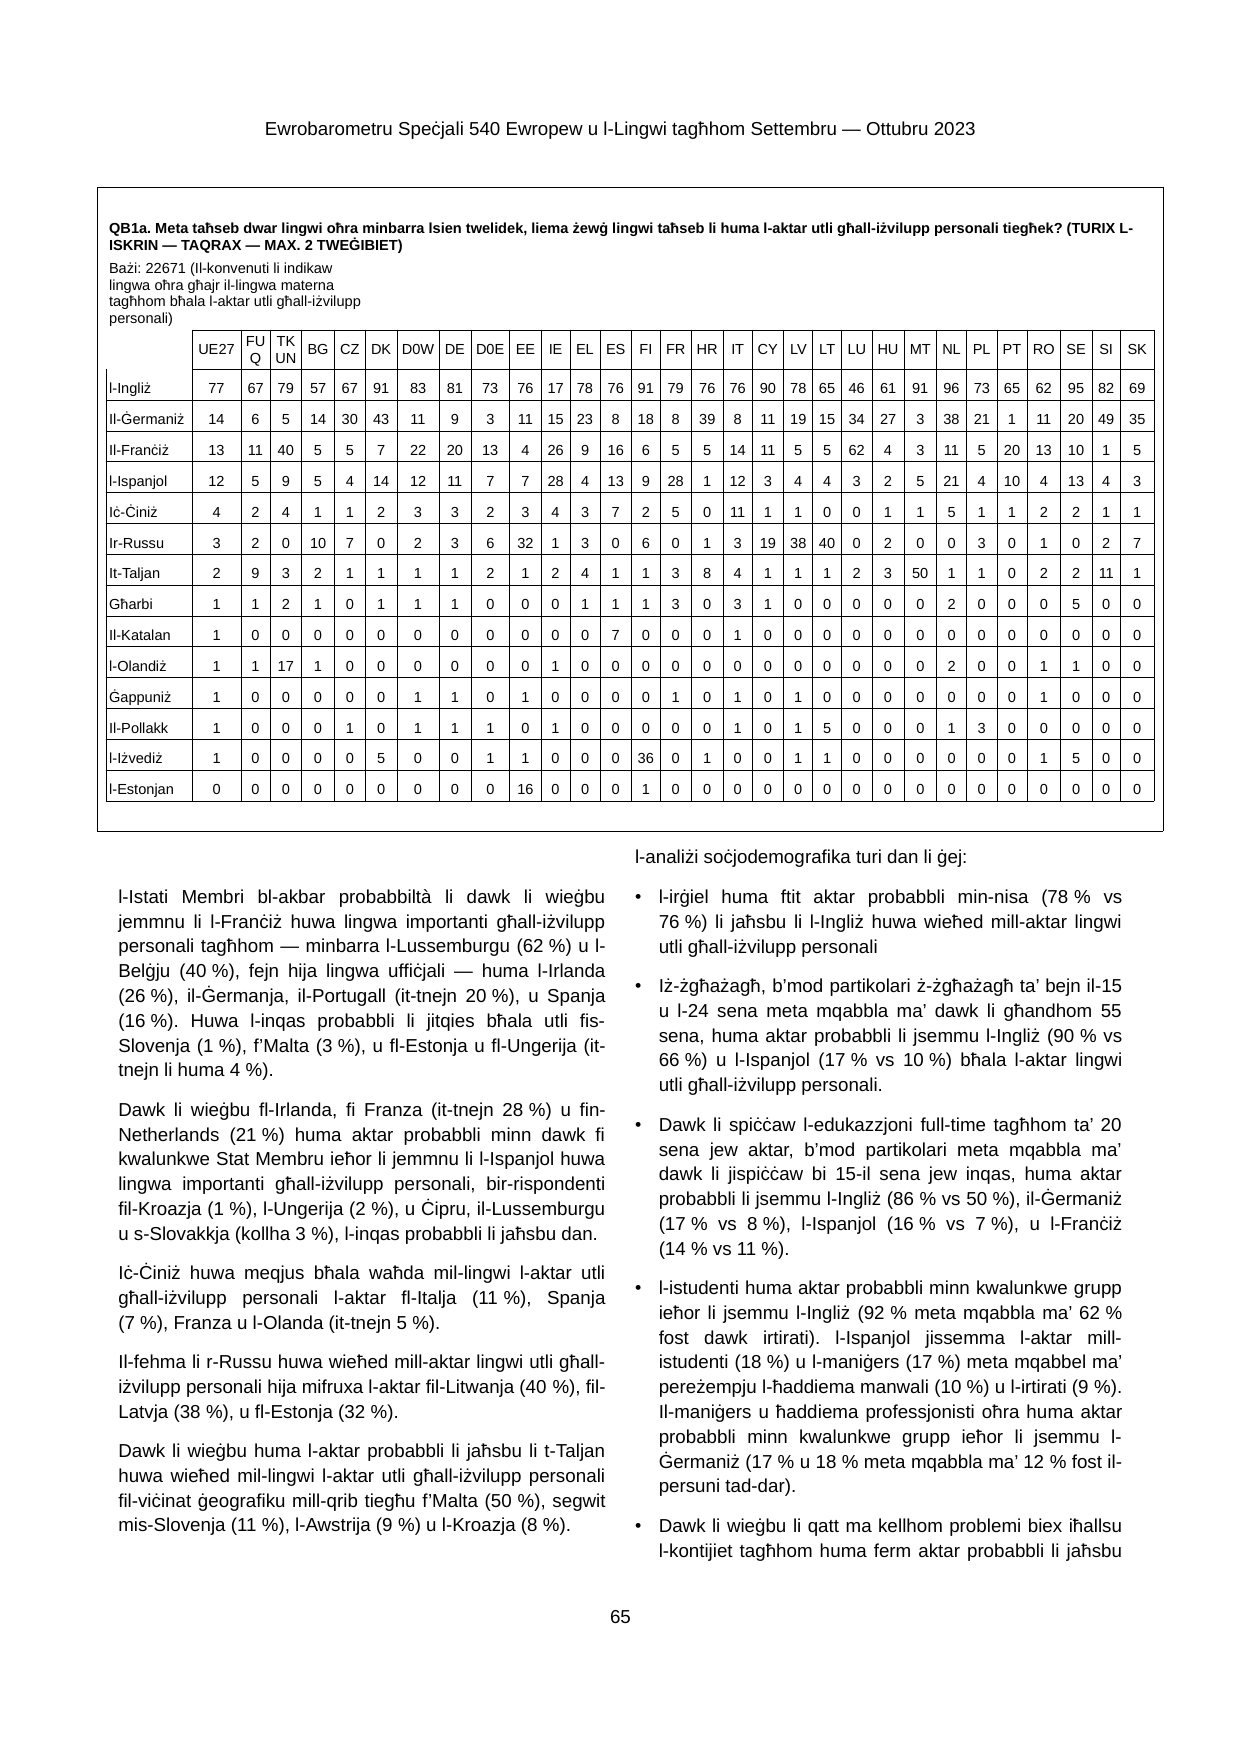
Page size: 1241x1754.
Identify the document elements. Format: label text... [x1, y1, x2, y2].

table_cell 1 [398, 709, 439, 739]
table_cell 0 [813, 678, 841, 708]
table_cell 78 [571, 370, 600, 400]
table_cell 0 [692, 586, 723, 616]
table_cell LU [842, 331, 872, 369]
table_cell 4 [542, 493, 570, 523]
table_cell 0 [440, 617, 471, 646]
table_cell 0 [571, 740, 600, 770]
table_cell [541, 257, 570, 329]
table_cell 0 [753, 647, 783, 677]
table_cell 7 [510, 462, 541, 492]
table_cell 1 [1028, 647, 1060, 677]
table_cell 0 [542, 740, 570, 770]
table_cell 36 [632, 740, 660, 770]
text [635, 177, 1122, 187]
table_cell 0 [813, 647, 841, 677]
table_cell 3 [440, 524, 471, 554]
table_cell 1 [193, 617, 241, 646]
table_cell 43 [366, 401, 397, 431]
table_cell 1 [813, 740, 841, 770]
table_cell 3 [440, 493, 471, 523]
table_cell 1 [784, 740, 812, 770]
table_cell [813, 257, 841, 329]
table_cell 0 [542, 678, 570, 708]
table_cell 2 [472, 493, 509, 523]
table_cell 1 [398, 678, 439, 708]
table_cell 0 [842, 678, 872, 708]
table_cell 17 [542, 370, 570, 400]
table_cell 0 [753, 678, 783, 708]
table_cell 19 [784, 401, 812, 431]
table_cell [471, 257, 509, 329]
table_cell 46 [842, 370, 872, 400]
table_cell 9 [271, 462, 301, 492]
table_cell 3 [967, 709, 997, 739]
table_cell 0 [905, 771, 936, 801]
table_cell 2 [542, 555, 570, 585]
table_cell 3 [967, 524, 997, 554]
table_cell [660, 257, 691, 329]
table_cell 21 [937, 462, 966, 492]
table_cell [936, 257, 966, 329]
table_cell 3 [661, 555, 691, 585]
table_cell 14 [302, 401, 334, 431]
table_cell 11 [724, 493, 752, 523]
table_header QB1a. Meta taħseb dwar lingwi oħra minbarra lsien twelidek, liema żewġ lingwi taħseb li huma l-aktar utli għall-iżvilupp personali tiegħek? (TURIX L-ISKRIN — TAQRAX — MAX. 2 TWEĠIBIET) [106, 217, 1154, 257]
table_cell 1 [905, 493, 936, 523]
table_cell 0 [472, 771, 509, 801]
table_cell 0 [242, 740, 270, 770]
table_cell [723, 257, 752, 329]
table_cell 3 [724, 586, 752, 616]
table_cell 2 [193, 555, 241, 585]
table_cell 7 [601, 493, 631, 523]
table_cell 1 [1121, 555, 1154, 585]
table_cell 1 [242, 586, 270, 616]
table_cell 11 [753, 432, 783, 461]
table_cell 18 [632, 401, 660, 431]
table_cell 5 [661, 432, 691, 461]
table_cell 12 [398, 462, 439, 492]
table_cell 3 [905, 401, 936, 431]
table_cell 2 [1028, 493, 1060, 523]
table_cell 0 [571, 771, 600, 801]
table_cell 28 [542, 462, 570, 492]
table_cell Ir-Russu [107, 524, 192, 554]
table_cell 2 [472, 555, 509, 585]
table_cell 0 [753, 709, 783, 739]
list Dawk li wieġbu li qatt ma kellhom problemi biex iħallsu l-kontijiet tagħhom huma ferm aktar probabbli li jaħsbu [635, 1515, 1122, 1561]
table_cell D0E [472, 331, 509, 369]
table_cell 1 [510, 678, 541, 708]
table_cell 2 [632, 493, 660, 523]
table_cell 30 [335, 401, 365, 431]
table_cell 0 [1121, 771, 1154, 801]
table_cell 1 [440, 586, 471, 616]
table_cell 1 [873, 493, 904, 523]
table_cell 0 [842, 709, 872, 739]
table_cell 0 [242, 617, 270, 646]
table_cell 0 [1093, 617, 1120, 646]
table_cell 0 [753, 740, 783, 770]
table_cell 1 [661, 678, 691, 708]
table_cell 1 [753, 586, 783, 616]
table_cell 0 [1061, 617, 1092, 646]
table_cell 1 [1028, 678, 1060, 708]
table_cell 5 [335, 432, 365, 461]
table_cell 0 [1061, 709, 1092, 739]
table_cell LT [813, 331, 841, 369]
table_cell 0 [302, 709, 334, 739]
table_cell 9 [571, 432, 600, 461]
table_cell 1 [510, 555, 541, 585]
table_cell 13 [1028, 432, 1060, 461]
table_cell 0 [398, 771, 439, 801]
table_cell 0 [873, 647, 904, 677]
table_cell 0 [661, 647, 691, 677]
table_cell 76 [510, 370, 541, 400]
table_cell CZ [335, 331, 365, 369]
table_cell 20 [998, 432, 1027, 461]
table_cell 0 [542, 617, 570, 646]
table_cell 2 [1028, 555, 1060, 585]
table_cell 4 [1028, 462, 1060, 492]
table_cell l-Estonjan [107, 771, 192, 801]
table_cell 0 [1028, 586, 1060, 616]
table_cell 0 [510, 586, 541, 616]
table_cell IE [542, 331, 570, 369]
table_cell 1 [440, 555, 471, 585]
table_cell 0 [1121, 709, 1154, 739]
table_cell 83 [398, 370, 439, 400]
table_cell [841, 257, 872, 329]
table_cell 1 [967, 555, 997, 585]
table_cell 9 [632, 462, 660, 492]
table_cell 5 [813, 432, 841, 461]
table_cell 81 [440, 370, 471, 400]
table_cell 0 [873, 617, 904, 646]
table_cell 1 [440, 709, 471, 739]
table_cell HU [873, 331, 904, 369]
table_cell 1 [724, 678, 752, 708]
table_cell 0 [692, 709, 723, 739]
table_cell 0 [440, 647, 471, 677]
table_cell 16 [601, 432, 631, 461]
table_cell 11 [753, 401, 783, 431]
table_cell 13 [472, 432, 509, 461]
table_cell FR [661, 331, 691, 369]
table_cell 91 [632, 370, 660, 400]
table_cell 61 [873, 370, 904, 400]
table_cell RO [1028, 331, 1060, 369]
table_cell Iċ-Ċiniż [107, 493, 192, 523]
table_cell [631, 257, 660, 329]
table_cell 0 [784, 647, 812, 677]
table_cell 1 [753, 555, 783, 585]
table_cell 4 [724, 555, 752, 585]
table_cell 2 [937, 586, 966, 616]
table_cell 1 [193, 678, 241, 708]
table_cell 4 [193, 493, 241, 523]
table_cell 0 [440, 771, 471, 801]
table_cell 0 [937, 771, 966, 801]
table_cell 0 [842, 586, 872, 616]
table_cell Ġappuniż [107, 678, 192, 708]
table_cell 11 [242, 432, 270, 461]
table_cell [570, 257, 600, 329]
table_cell 8 [601, 401, 631, 431]
table_cell [510, 257, 541, 329]
table_cell 13 [193, 432, 241, 461]
table_cell 3 [905, 432, 936, 461]
table_cell 3 [842, 462, 872, 492]
list l-istudenti huma aktar probabbli minn kwalunkwe grupp ieħor li jsemmu l-Ingliż (92 % meta mqabbla ma’ 62 % fost dawk irtirati). l-Ispanjol jissemma l-aktar mill-istudenti (18 %) u l-maniġers (17 %) meta mqabbel ma’ pereżempju l-ħaddiema manwali (10 %) u l-irtirati (9 %). Il-maniġers u ħaddiema professjonisti oħra huma aktar probabbli minn kwalunkwe grupp ieħor li jsemmu l-Ġermaniż (17 % u 18 % meta mqabbla ma’ 12 % fost il-persuni tad-dar). [635, 1277, 1122, 1497]
table_cell 0 [842, 493, 872, 523]
table_cell 0 [1121, 678, 1154, 708]
table_cell 4 [271, 493, 301, 523]
table_cell 91 [905, 370, 936, 400]
table_cell 0 [1121, 740, 1154, 770]
table_cell 0 [271, 740, 301, 770]
table_cell 40 [813, 524, 841, 554]
table_cell 0 [472, 647, 509, 677]
table_cell 0 [510, 647, 541, 677]
table_cell 5 [302, 462, 334, 492]
table_cell D0W [398, 331, 439, 369]
table_cell 3 [873, 555, 904, 585]
table_cell 1 [813, 555, 841, 585]
table_cell 96 [937, 370, 966, 400]
table_cell 0 [366, 524, 397, 554]
table_cell 0 [302, 771, 334, 801]
table_cell 78 [784, 370, 812, 400]
table_cell 5 [784, 432, 812, 461]
table_cell 1 [335, 493, 365, 523]
table_cell 6 [632, 524, 660, 554]
table_cell 0 [998, 771, 1027, 801]
table_cell EE [510, 331, 541, 369]
text l-Istati Membri bl-akbar probabbiltà li dawk li wieġbu jemmnu li l-Franċiż huwa lingwa importanti għall-iżvilupp personali tagħhom — minbarra l-Lussemburgu (62 %) u l-Belġju (40 %), fejn hija lingwa uffiċjali — huma l-Irlanda (26 %), il-Ġermanja, il-Portugall (it-tnejn 20 %), u Spanja (16 %). Huwa l-inqas probabbli li jitqies bħala utli fis-Slovenja (1 %), f’Malta (3 %), u fl-Estonja u fl-Ungerija (it-tnejn li huma 4 %). [118, 886, 605, 1081]
table_cell 0 [967, 586, 997, 616]
table_cell 0 [753, 771, 783, 801]
table_cell l-Ispanjol [107, 462, 192, 492]
table_cell 1 [302, 586, 334, 616]
table_cell 2 [873, 462, 904, 492]
table_cell 1 [472, 709, 509, 739]
table_cell 1 [692, 462, 723, 492]
table_cell NL [937, 331, 966, 369]
table_cell 0 [998, 740, 1027, 770]
table_cell 0 [905, 586, 936, 616]
table_cell 3 [398, 493, 439, 523]
table_cell 1 [601, 555, 631, 585]
table_cell 0 [632, 647, 660, 677]
table_cell [397, 257, 439, 329]
table_cell 1 [632, 586, 660, 616]
table_cell 0 [692, 678, 723, 708]
table_cell 5 [967, 432, 997, 461]
table_cell 0 [873, 709, 904, 739]
table_cell [872, 257, 904, 329]
table_cell 0 [632, 617, 660, 646]
table_cell PL [967, 331, 997, 369]
table_cell [1027, 257, 1060, 329]
table_cell 0 [842, 524, 872, 554]
table_cell 0 [193, 771, 241, 801]
table_cell 0 [873, 771, 904, 801]
table_cell 79 [271, 370, 301, 400]
table_cell 73 [967, 370, 997, 400]
table_cell 6 [472, 524, 509, 554]
table_cell 49 [1093, 401, 1120, 431]
table_cell 3 [271, 555, 301, 585]
table_cell 0 [571, 678, 600, 708]
table_cell 7 [335, 524, 365, 554]
table_cell 0 [335, 740, 365, 770]
table_cell 26 [542, 432, 570, 461]
table_cell 5 [302, 432, 334, 461]
table_cell 0 [998, 586, 1027, 616]
table_cell 0 [242, 771, 270, 801]
table_cell ES [601, 331, 631, 369]
table_cell 0 [398, 617, 439, 646]
table_cell 0 [242, 709, 270, 739]
table_cell 6 [242, 401, 270, 431]
table_cell 0 [542, 771, 570, 801]
table_cell 0 [1093, 771, 1120, 801]
table_cell 4 [335, 462, 365, 492]
table_cell 1 [1121, 493, 1154, 523]
table_cell 57 [302, 370, 334, 400]
table_cell 1 [724, 709, 752, 739]
table_cell 0 [813, 586, 841, 616]
table_cell Għarbi [107, 586, 192, 616]
table_cell 5 [661, 493, 691, 523]
table_cell 2 [937, 647, 966, 677]
table_cell 40 [271, 432, 301, 461]
table_cell 1 [193, 709, 241, 739]
table_cell 2 [1093, 524, 1120, 554]
table_cell 0 [366, 647, 397, 677]
table_cell 3 [571, 493, 600, 523]
table_cell 1 [366, 555, 397, 585]
table_cell 6 [632, 432, 660, 461]
table_cell 0 [366, 771, 397, 801]
table_cell 1 [242, 647, 270, 677]
table_cell 1 [998, 401, 1027, 431]
table_cell 0 [271, 617, 301, 646]
table_cell DE [440, 331, 471, 369]
table_cell 0 [1028, 709, 1060, 739]
table_cell 77 [193, 370, 241, 400]
table_cell 9 [242, 555, 270, 585]
table_cell 0 [271, 678, 301, 708]
table_cell 13 [1061, 462, 1092, 492]
table_cell 0 [813, 493, 841, 523]
table_cell 28 [661, 462, 691, 492]
table_cell [752, 257, 783, 329]
table_cell 0 [753, 617, 783, 646]
table_cell [966, 257, 997, 329]
table_cell 0 [905, 647, 936, 677]
table_cell LV [784, 331, 812, 369]
table_cell BG [302, 331, 334, 369]
table_cell 5 [1121, 432, 1154, 461]
table_cell UE27 [193, 331, 241, 369]
table_cell 0 [571, 709, 600, 739]
table_cell 3 [724, 524, 752, 554]
table_cell 1 [724, 617, 752, 646]
table_cell Il-Ġermaniż [107, 401, 192, 431]
table_cell 4 [784, 462, 812, 492]
table_cell TKUN [271, 331, 301, 369]
table_cell 2 [1061, 555, 1092, 585]
table_cell 0 [1121, 617, 1154, 646]
table_cell 17 [271, 647, 301, 677]
table_cell [997, 257, 1027, 329]
table_cell 0 [601, 740, 631, 770]
table_cell 0 [692, 493, 723, 523]
table_cell FUQ [242, 331, 270, 369]
table_cell Il-Franċiż [107, 432, 192, 461]
table_cell 1 [1093, 432, 1120, 461]
text Il-fehma li r-Russu huwa wieħed mill-aktar lingwi utli għall-iżvilupp personali hija mifruxa l-aktar fil-Litwanja (40 %), fil-Latvja (38 %), u fl-Estonja (32 %). [118, 1351, 605, 1422]
table_cell 22 [398, 432, 439, 461]
table_cell 0 [302, 617, 334, 646]
table_cell 3 [753, 462, 783, 492]
table_cell 1 [1093, 493, 1120, 523]
table_cell 0 [937, 617, 966, 646]
table_cell FI [632, 331, 660, 369]
table_cell 4 [571, 555, 600, 585]
table_cell 1 [571, 586, 600, 616]
table_cell 5 [271, 401, 301, 431]
table_cell 4 [571, 462, 600, 492]
table_cell 1 [784, 493, 812, 523]
table_cell l-Ingliż [107, 369, 192, 400]
table_cell 0 [661, 617, 691, 646]
table_cell 4 [967, 462, 997, 492]
table_cell 0 [1061, 678, 1092, 708]
table_cell [365, 257, 397, 329]
table_cell 1 [542, 709, 570, 739]
table_cell 2 [366, 493, 397, 523]
table_cell HR [692, 331, 723, 369]
list Iż-żgħażagħ, b’mod partikolari ż-żgħażagħ ta’ bejn il-15 u l-24 sena meta mqabbla ma’ dawk li għandhom 55 sena, huma aktar probabbli li jsemmu l-Ingliż (90 % vs 66 %) u l-Ispanjol (17 % vs 10 %) bħala l-aktar lingwi utli għall-iżvilupp personali. [635, 975, 1122, 1096]
table_cell 1 [937, 709, 966, 739]
table_cell 0 [967, 678, 997, 708]
table_cell 12 [193, 462, 241, 492]
table_cell 0 [571, 617, 600, 646]
table_cell 0 [632, 678, 660, 708]
text Dawk li wieġbu fl-Irlanda, fi Franza (it-tnejn 28 %) u fin-Netherlands (21 %) huma aktar probabbli minn dawk fi kwalunkwe Stat Membru ieħor li jemmnu li l-Ispanjol huwa lingwa importanti għall-iżvilupp personali, bir-rispondenti fil-Kroazja (1 %), l-Ungerija (2 %), u Ċipru, il-Lussemburgu u s-Slovakkja (kollha 3 %), l-inqas probabbli li jaħsbu dan. [118, 1099, 605, 1244]
table_cell 0 [1028, 617, 1060, 646]
table_cell 0 [1061, 524, 1092, 554]
table_cell SE [1061, 331, 1092, 369]
table_cell 2 [842, 555, 872, 585]
table_cell 11 [440, 462, 471, 492]
table_cell 0 [472, 617, 509, 646]
table_cell 23 [571, 401, 600, 431]
table_cell MT [905, 331, 936, 369]
table_cell 0 [905, 740, 936, 770]
table_cell 67 [242, 370, 270, 400]
table_cell 76 [724, 370, 752, 400]
table_cell 0 [724, 771, 752, 801]
table_cell 0 [398, 740, 439, 770]
table_cell 1 [784, 678, 812, 708]
table_cell 0 [998, 524, 1027, 554]
table_cell 0 [440, 740, 471, 770]
table_cell l-Olandiż [107, 647, 192, 677]
table_cell 0 [1093, 709, 1120, 739]
table_cell 16 [510, 771, 541, 801]
table_cell 76 [692, 370, 723, 400]
table_cell 0 [335, 617, 365, 646]
table_cell 5 [937, 493, 966, 523]
table_cell 0 [998, 555, 1027, 585]
table_cell 8 [692, 555, 723, 585]
table_cell 5 [366, 740, 397, 770]
table_cell 0 [724, 647, 752, 677]
table_cell 79 [661, 370, 691, 400]
table_cell 65 [998, 370, 1027, 400]
table_cell 0 [1061, 771, 1092, 801]
table_cell 0 [632, 709, 660, 739]
table_cell [106, 330, 192, 369]
table_cell 0 [998, 617, 1027, 646]
table_cell 0 [967, 617, 997, 646]
table_cell 1 [193, 586, 241, 616]
table_cell 12 [724, 462, 752, 492]
table_cell 8 [724, 401, 752, 431]
table_cell 27 [873, 401, 904, 431]
table_cell [1120, 257, 1154, 329]
table_cell 7 [1121, 524, 1154, 554]
table_cell IT [724, 331, 752, 369]
table_cell 0 [873, 678, 904, 708]
table_cell 39 [692, 401, 723, 431]
table_cell It-Taljan [107, 555, 192, 585]
table_cell 3 [472, 401, 509, 431]
table_cell 14 [366, 462, 397, 492]
table_cell 0 [905, 617, 936, 646]
list Dawk li spiċċaw l-edukazzjoni full-time tagħhom ta’ 20 sena jew aktar, b’mod partikolari meta mqabbla ma’ dawk li jispiċċaw bi 15-il sena jew inqas, huma aktar probabbli li jsemmu l-Ingliż (86 % vs 50 %), il-Ġermaniż (17 % vs 8 %), l-Ispanjol (16 % vs 7 %), u l-Franċiż (14 % vs 11 %). [635, 1113, 1122, 1259]
table_cell 0 [1121, 647, 1154, 677]
table_cell 0 [692, 647, 723, 677]
table_cell 4 [813, 462, 841, 492]
table_cell 0 [302, 678, 334, 708]
table_cell 38 [937, 401, 966, 431]
text Dawk li wieġbu huma l-aktar probabbli li jaħsbu li t-Taljan huwa wieħed mil-lingwi l-aktar utli għall-iżvilupp personali fil-viċinat ġeografiku mill-qrib tiegħu f’Malta (50 %), segwit mis-Slovenja (11 %), l-Awstrija (9 %) u l-Kroazja (8 %). [118, 1440, 605, 1536]
table_cell 0 [366, 678, 397, 708]
table_cell 32 [510, 524, 541, 554]
table_cell 1 [542, 647, 570, 677]
table_cell 0 [937, 678, 966, 708]
table_cell Bażi: 22671 (Il-konvenuti li indikaw lingwa oħra għajr il-lingwa materna tagħhom bħala l-aktar utli għall-iżvilupp personali) [106, 257, 365, 329]
table_cell 5 [813, 709, 841, 739]
table_cell 2 [242, 524, 270, 554]
table_cell 1 [335, 555, 365, 585]
table_cell 0 [661, 771, 691, 801]
table_cell 0 [271, 709, 301, 739]
table_cell 0 [571, 647, 600, 677]
table_cell 82 [1093, 370, 1120, 400]
table_cell 0 [724, 740, 752, 770]
table_cell 0 [842, 771, 872, 801]
table_cell 62 [842, 432, 872, 461]
text Iċ-Ċiniż huwa meqjus bħala waħda mil-lingwi l-aktar utli għall-iżvilupp personali l-aktar fl-Italja (11 %), Spanja (7 %), Franza u l-Olanda (it-tnejn 5 %). [118, 1262, 605, 1333]
table_cell 4 [510, 432, 541, 461]
table_cell 1 [193, 647, 241, 677]
table_cell 19 [753, 524, 783, 554]
table_cell 1 [601, 586, 631, 616]
table_cell 0 [398, 647, 439, 677]
table_cell [784, 257, 812, 329]
table_cell 0 [998, 678, 1027, 708]
table_cell 0 [601, 709, 631, 739]
table_cell 1 [440, 678, 471, 708]
table_cell 5 [242, 462, 270, 492]
table_cell 3 [193, 524, 241, 554]
table_cell 62 [1028, 370, 1060, 400]
table_cell 0 [661, 740, 691, 770]
table_cell 10 [998, 462, 1027, 492]
table_cell 0 [472, 586, 509, 616]
table_cell 11 [1028, 401, 1060, 431]
table_cell 35 [1121, 401, 1154, 431]
table_cell 0 [472, 678, 509, 708]
table_cell 0 [661, 524, 691, 554]
table_cell 0 [271, 524, 301, 554]
table_cell 0 [937, 740, 966, 770]
table_cell 0 [937, 524, 966, 554]
table_cell 5 [1061, 586, 1092, 616]
table_cell 91 [366, 370, 397, 400]
table_cell 13 [601, 462, 631, 492]
table_cell 0 [842, 740, 872, 770]
table_cell [600, 257, 631, 329]
table_cell 0 [1093, 678, 1120, 708]
table_cell 2 [873, 524, 904, 554]
table_cell 0 [692, 617, 723, 646]
table_cell 3 [571, 524, 600, 554]
table_cell [1092, 257, 1120, 329]
text l-analiżi soċjodemografika turi dan li ġej: [635, 832, 1122, 868]
table_cell 0 [510, 709, 541, 739]
table_cell 73 [472, 370, 509, 400]
table_cell 3 [510, 493, 541, 523]
table_cell 11 [1093, 555, 1120, 585]
table_cell 95 [1061, 370, 1092, 400]
table_cell 11 [398, 401, 439, 431]
table_cell 0 [542, 586, 570, 616]
table_cell 5 [905, 462, 936, 492]
table_cell 1 [302, 647, 334, 677]
table_cell 1 [542, 524, 570, 554]
table_cell 67 [335, 370, 365, 400]
table_cell 0 [1028, 771, 1060, 801]
table_cell 1 [967, 493, 997, 523]
table_cell 1 [784, 709, 812, 739]
table_cell 5 [692, 432, 723, 461]
table_cell 0 [784, 771, 812, 801]
table_cell 7 [472, 462, 509, 492]
table_cell 0 [842, 617, 872, 646]
table_cell 1 [1028, 740, 1060, 770]
table_cell 65 [813, 370, 841, 400]
table_cell 1 [335, 709, 365, 739]
table_cell 14 [193, 401, 241, 431]
table_cell 0 [967, 740, 997, 770]
table_cell 50 [905, 555, 936, 585]
table_cell 4 [873, 432, 904, 461]
table_cell 1 [1061, 647, 1092, 677]
table_cell 0 [842, 647, 872, 677]
table_cell 0 [601, 771, 631, 801]
table_cell 0 [1121, 586, 1154, 616]
table_cell 2 [1061, 493, 1092, 523]
table_cell 0 [967, 771, 997, 801]
table_cell 0 [784, 586, 812, 616]
table_cell 0 [601, 647, 631, 677]
table_cell 4 [1093, 462, 1120, 492]
table_cell EL [571, 331, 600, 369]
table_cell 0 [967, 647, 997, 677]
table_cell 14 [724, 432, 752, 461]
table_cell 0 [813, 771, 841, 801]
table_cell 1 [692, 524, 723, 554]
table_cell 0 [601, 678, 631, 708]
table_cell 7 [366, 432, 397, 461]
table_cell 20 [440, 432, 471, 461]
table_cell 2 [271, 586, 301, 616]
table_cell PT [998, 331, 1027, 369]
table_cell 0 [366, 709, 397, 739]
table_cell 1 [632, 555, 660, 585]
table_cell 1 [302, 493, 334, 523]
table_cell [1060, 257, 1092, 329]
table_cell 3 [1121, 462, 1154, 492]
table_cell 0 [366, 617, 397, 646]
table_cell 1 [937, 555, 966, 585]
table_cell SI [1093, 331, 1120, 369]
table_cell 0 [335, 771, 365, 801]
table_cell Il-Katalan [107, 617, 192, 646]
table_cell 1 [784, 555, 812, 585]
table_cell 3 [661, 586, 691, 616]
table_cell 0 [813, 617, 841, 646]
table_cell SK [1121, 331, 1154, 369]
table_cell 0 [271, 771, 301, 801]
list l-irġiel huma ftit aktar probabbli min-nisa (78 % vs 76 %) li jaħsbu li l-Ingliż huwa wieħed mill-aktar lingwi utli għall-iżvilupp personali [635, 886, 1122, 957]
table_cell 8 [661, 401, 691, 431]
table_cell 0 [302, 740, 334, 770]
table_cell 90 [753, 370, 783, 400]
table_cell 0 [510, 617, 541, 646]
table_cell 34 [842, 401, 872, 431]
table_cell 11 [937, 432, 966, 461]
table_cell 0 [905, 678, 936, 708]
table_cell CY [753, 331, 783, 369]
table_cell 0 [661, 709, 691, 739]
table_cell 11 [510, 401, 541, 431]
table_cell [439, 257, 471, 329]
table_cell 0 [1093, 586, 1120, 616]
table_cell 1 [753, 493, 783, 523]
table_cell 1 [632, 771, 660, 801]
table_cell 20 [1061, 401, 1092, 431]
table_cell 1 [510, 740, 541, 770]
table_cell 1 [193, 740, 241, 770]
table_cell 7 [601, 617, 631, 646]
table_cell 0 [905, 524, 936, 554]
table_cell 2 [302, 555, 334, 585]
table_cell 1 [1028, 524, 1060, 554]
table_cell 1 [998, 493, 1027, 523]
table_cell [904, 257, 936, 329]
table_cell 0 [335, 586, 365, 616]
table_cell 0 [873, 740, 904, 770]
table_cell 0 [601, 524, 631, 554]
table_cell 38 [784, 524, 812, 554]
table_cell 9 [440, 401, 471, 431]
table_cell 1 [692, 740, 723, 770]
table_cell Il-Pollakk [107, 709, 192, 739]
table_cell 0 [335, 647, 365, 677]
table_cell 10 [1061, 432, 1092, 461]
table_cell 0 [998, 647, 1027, 677]
table_cell 10 [302, 524, 334, 554]
table_cell 76 [601, 370, 631, 400]
table_cell [691, 257, 723, 329]
table_cell 0 [335, 678, 365, 708]
table_cell 1 [398, 555, 439, 585]
table_cell 69 [1121, 370, 1154, 400]
table_cell 0 [905, 709, 936, 739]
table_cell l-Iżvediż [107, 740, 192, 770]
table_cell 5 [1061, 740, 1092, 770]
table_cell 1 [472, 740, 509, 770]
table_cell 15 [813, 401, 841, 431]
table_cell 2 [398, 524, 439, 554]
table_cell 1 [366, 586, 397, 616]
table_cell DK [366, 331, 397, 369]
table_cell 21 [967, 401, 997, 431]
table_cell 0 [784, 617, 812, 646]
table_cell 1 [398, 586, 439, 616]
table_cell 0 [1093, 740, 1120, 770]
table_cell 0 [998, 709, 1027, 739]
table_cell 0 [242, 678, 270, 708]
table_cell 2 [242, 493, 270, 523]
table_cell 15 [542, 401, 570, 431]
table_cell 0 [692, 771, 723, 801]
table_cell 0 [1093, 647, 1120, 677]
table_cell 0 [873, 586, 904, 616]
